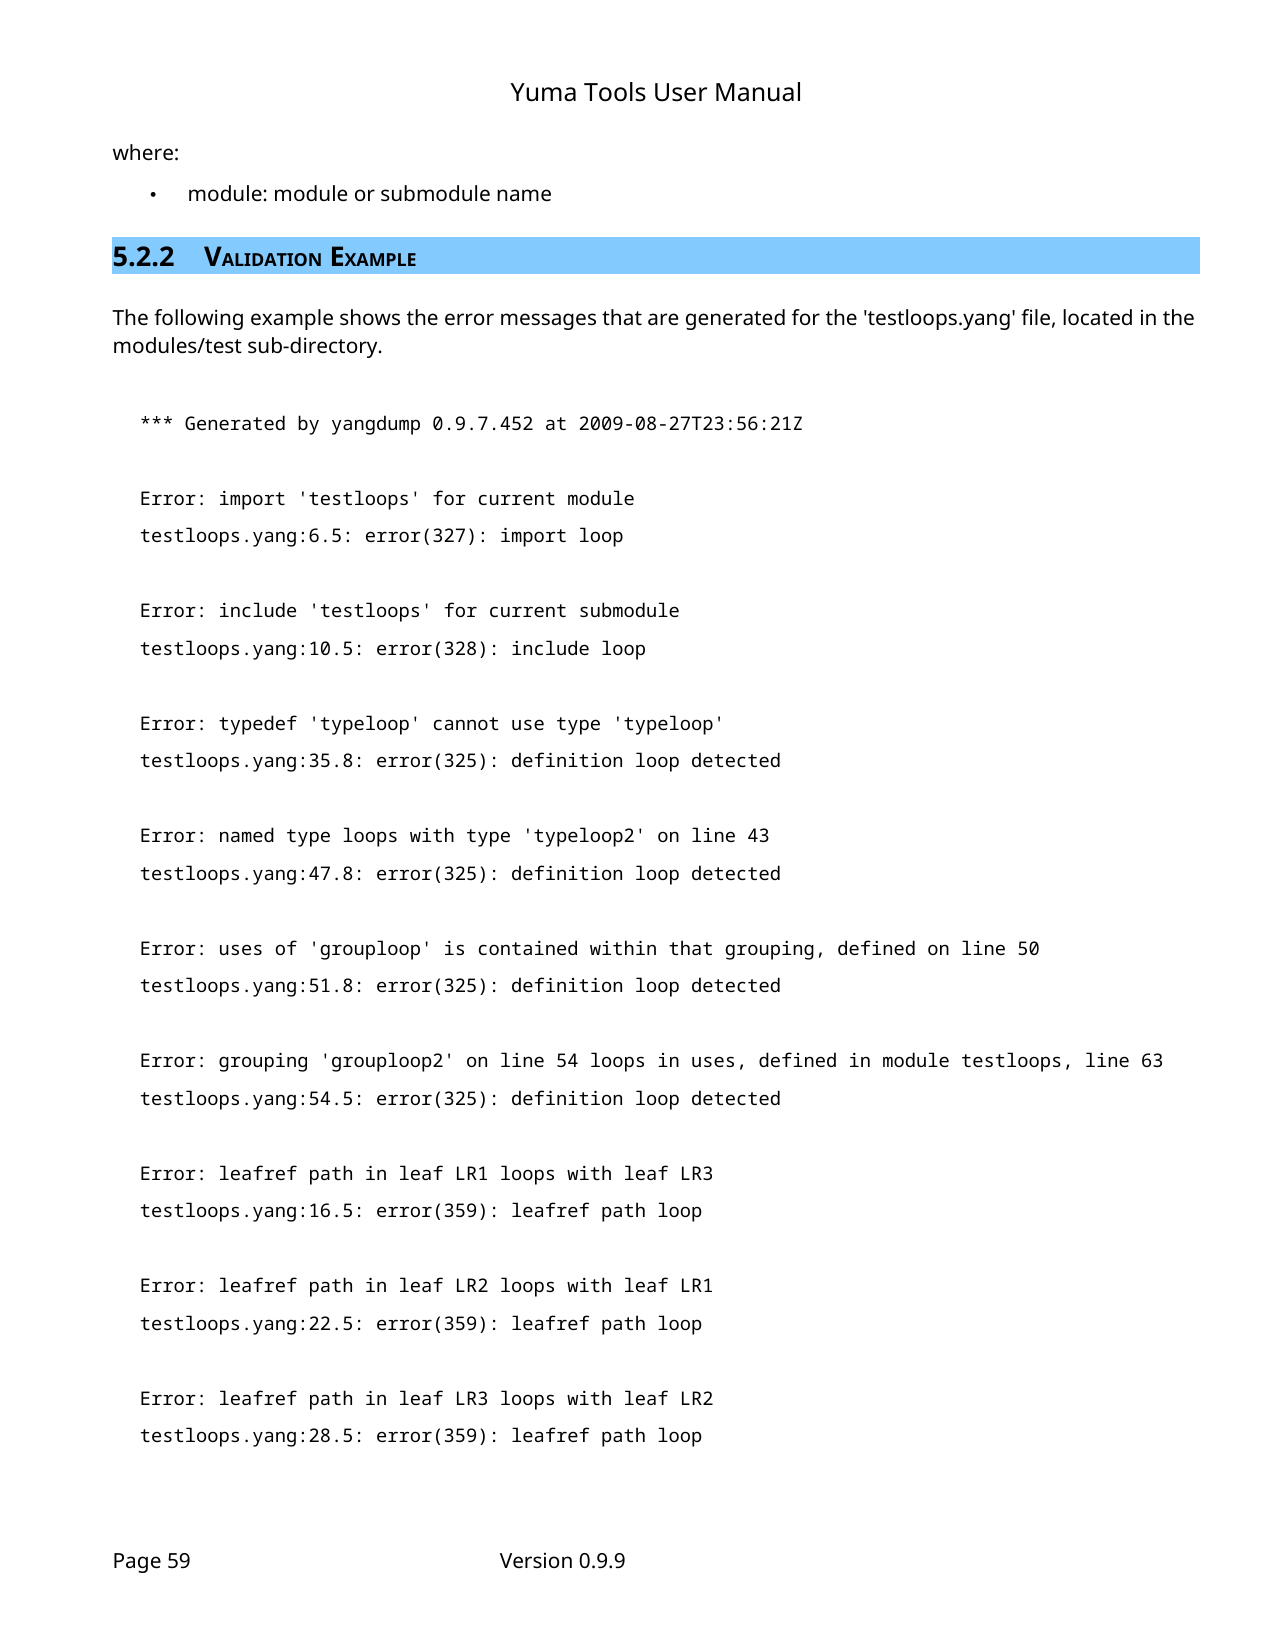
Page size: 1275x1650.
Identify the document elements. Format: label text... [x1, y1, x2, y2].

text testloops.yang:47.8: error(325): definition loop detected [139, 860, 1200, 886]
text Error: include 'testloops' for current submodule [139, 597, 1200, 623]
text testloops.yang:51.8: error(325): definition loop detected [139, 972, 1200, 998]
text *** Generated by yangdump 0.9.7.452 at 2009-08-27T23:56:21Z [139, 410, 1200, 436]
text testloops.yang:54.5: error(325): definition loop detected [139, 1085, 1200, 1111]
text testloops.yang:10.5: error(328): include loop [139, 635, 1200, 661]
text testloops.yang:35.8: error(325): definition loop detected [139, 747, 1200, 773]
text where: [112, 138, 1200, 167]
text Error: typedef 'typeloop' cannot use type 'typeloop' [139, 710, 1200, 736]
list module: module or submodule name [150, 179, 1200, 208]
text testloops.yang:28.5: error(359): leafref path loop [139, 1422, 1200, 1448]
text Error: leafref path in leaf LR2 loops with leaf LR1 [139, 1272, 1200, 1298]
text Error: import 'testloops' for current module [139, 485, 1200, 511]
text The following example shows the error messages that are generated for the 'testloops.yang' file, located in the modules/test sub-directory. [112, 303, 1200, 360]
text Error: named type loops with type 'typeloop2' on line 43 [139, 822, 1200, 848]
text Error: uses of 'grouploop' is contained within that grouping, defined on line 50 [139, 935, 1200, 961]
subtitle Validation Example [112, 237, 1200, 274]
text testloops.yang:16.5: error(359): leafref path loop [139, 1197, 1200, 1223]
text Error: leafref path in leaf LR3 loops with leaf LR2 [139, 1385, 1200, 1411]
text testloops.yang:22.5: error(359): leafref path loop [139, 1310, 1200, 1336]
text Error: grouping 'grouploop2' on line 54 loops in uses, defined in module testloops, line 63 [139, 1047, 1200, 1073]
text Error: leafref path in leaf LR1 loops with leaf LR3 [139, 1160, 1200, 1186]
text testloops.yang:6.5: error(327): import loop [139, 522, 1200, 548]
